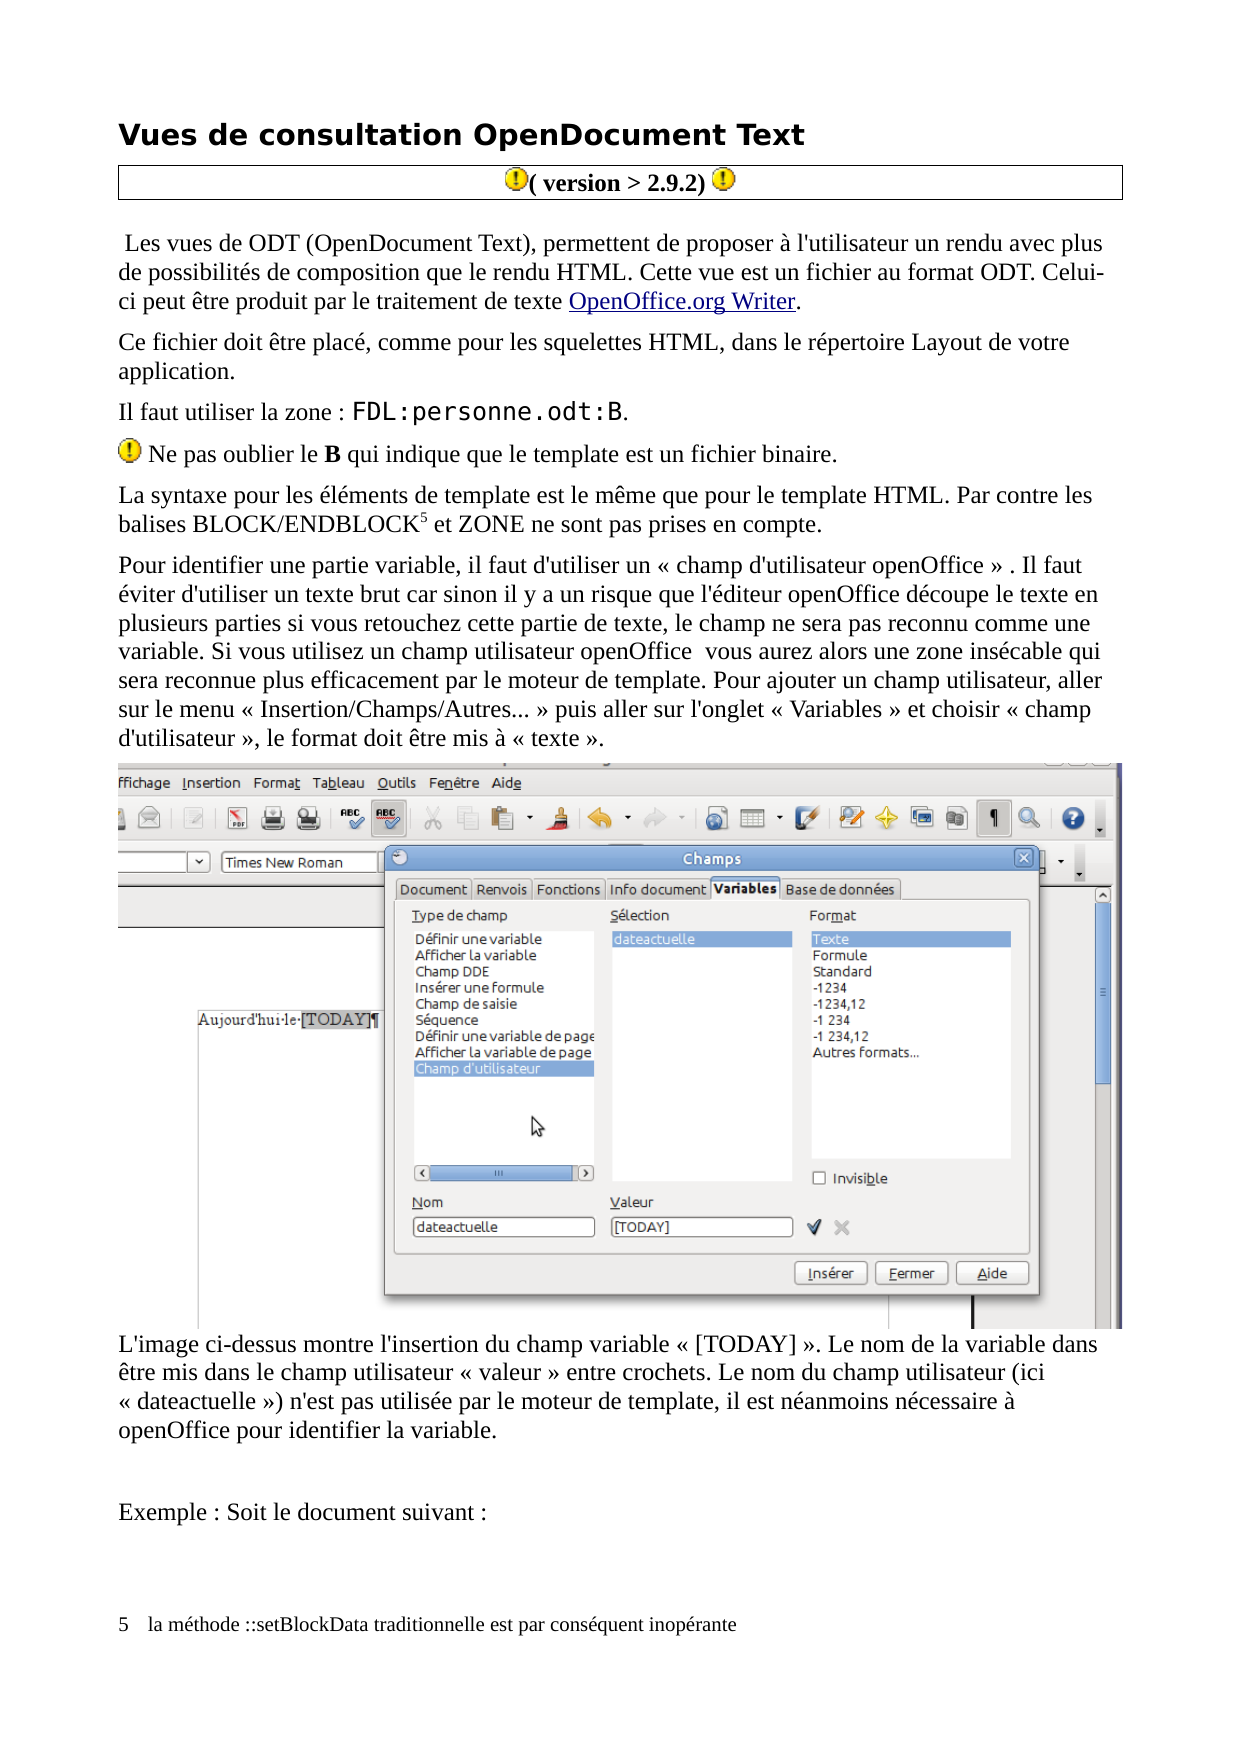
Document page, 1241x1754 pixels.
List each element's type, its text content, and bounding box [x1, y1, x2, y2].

picture [118, 763, 1123, 1329]
text la méthode ::setBlockData traditionnelle est par conséquent inopérante [118, 1612, 1122, 1636]
text Il faut utiliser la zone : FDL:personne.odt:B. [118, 397, 1122, 426]
subtitle Vues de consultation OpenDocument Text [118, 118, 1122, 152]
text Ce fichier doit être placé, comme pour les squelettes HTML, dans le répertoire Layout de votre application. [118, 327, 1122, 384]
table_header ( version > 2.9.2) [119, 166, 1122, 199]
picture [712, 167, 736, 191]
text La syntaxe pour les éléments de template est le même que pour le template HTML. Par contre les balises BLOCK/ENDBLOCK et ZONE ne sont pas prises en compte. [118, 480, 1122, 538]
picture [118, 438, 142, 463]
picture [505, 167, 529, 191]
text Pour identifier une partie variable, il faut d'utiliser un « champ d'utilisateur openOffice » . Il faut éviter d'utiliser un texte brut car sinon il y a un risque que l'éditeur openOffice découpe le texte en plusieurs parties si vous retouchez cette partie de texte, le champ ne sera pas reconnu comme une variable. Si vous utilisez un champ utilisateur openOffice vous aurez alors une zone insécable qui sera reconnue plus efficacement par le moteur de template. Pour ajouter un champ utilisateur, aller sur le menu « Insertion/Champs/Autres... » puis aller sur l'onglet « Variables » et choisir « champ d'utilisateur », le format doit être mis à « texte ». [118, 550, 1122, 751]
text Ne pas oublier le B qui indique que le template est un fichier binaire. [118, 439, 1122, 468]
text Exemple : Soit le document suivant : [118, 1497, 1122, 1526]
text L'image ci-dessus montre l'insertion du champ variable « [TODAY] ». Le nom de la variable dans être mis dans le champ utilisateur « valeur » entre crochets. Le nom du champ utilisateur (ici « dateactuelle ») n'est pas utilisée par le moteur de template, il est néanmoins nécessaire à openOffice pour identifier la variable. [118, 1329, 1122, 1444]
text Les vues de ODT (OpenDocument Text), permettent de proposer à l'utilisateur un rendu avec plus de possibilités de composition que le rendu HTML. Cette vue est un fichier au format ODT. Celui-ci peut être produit par le traitement de texte OpenOffice.org Writer. [118, 200, 1122, 314]
